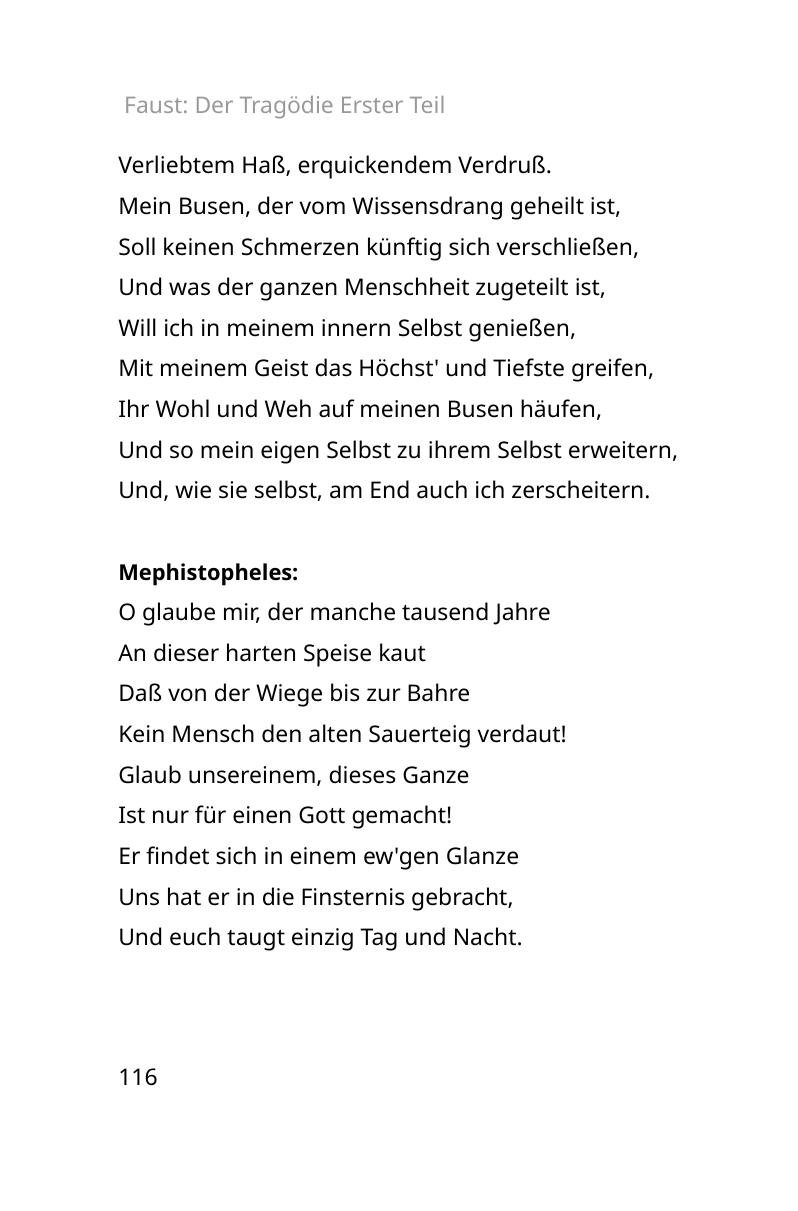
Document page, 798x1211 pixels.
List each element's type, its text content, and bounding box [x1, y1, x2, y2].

text Verliebtem Haß, erquickendem Verdruß. Mein Busen, der vom Wissensdrang geheilt ist, Soll keinen Schmerzen künftig sich verschließen, Und was der ganzen Menschheit zugeteilt ist, Will ich in meinem innern Selbst genießen, Mit meinem Geist das Höchst' und Tiefste greifen, Ihr Wohl und Weh auf meinen Busen häufen, Und so mein eigen Selbst zu ihrem Selbst erweitern, Und, wie sie selbst, am End auch ich zerscheitern. [118, 149, 679, 506]
text Mephistopheles: O glaube mir, der manche tausend Jahre An dieser harten Speise kaut Daß von der Wiege bis zur Bahre Kein Mensch den alten Sauerteig verdaut! Glaub unsereinem, dieses Ganze Ist nur für einen Gott gemacht! Er findet sich in einem ew'gen Glanze Uns hat er in die Finsternis gebracht, Und euch taugt einzig Tag und Nacht. [118, 533, 679, 952]
